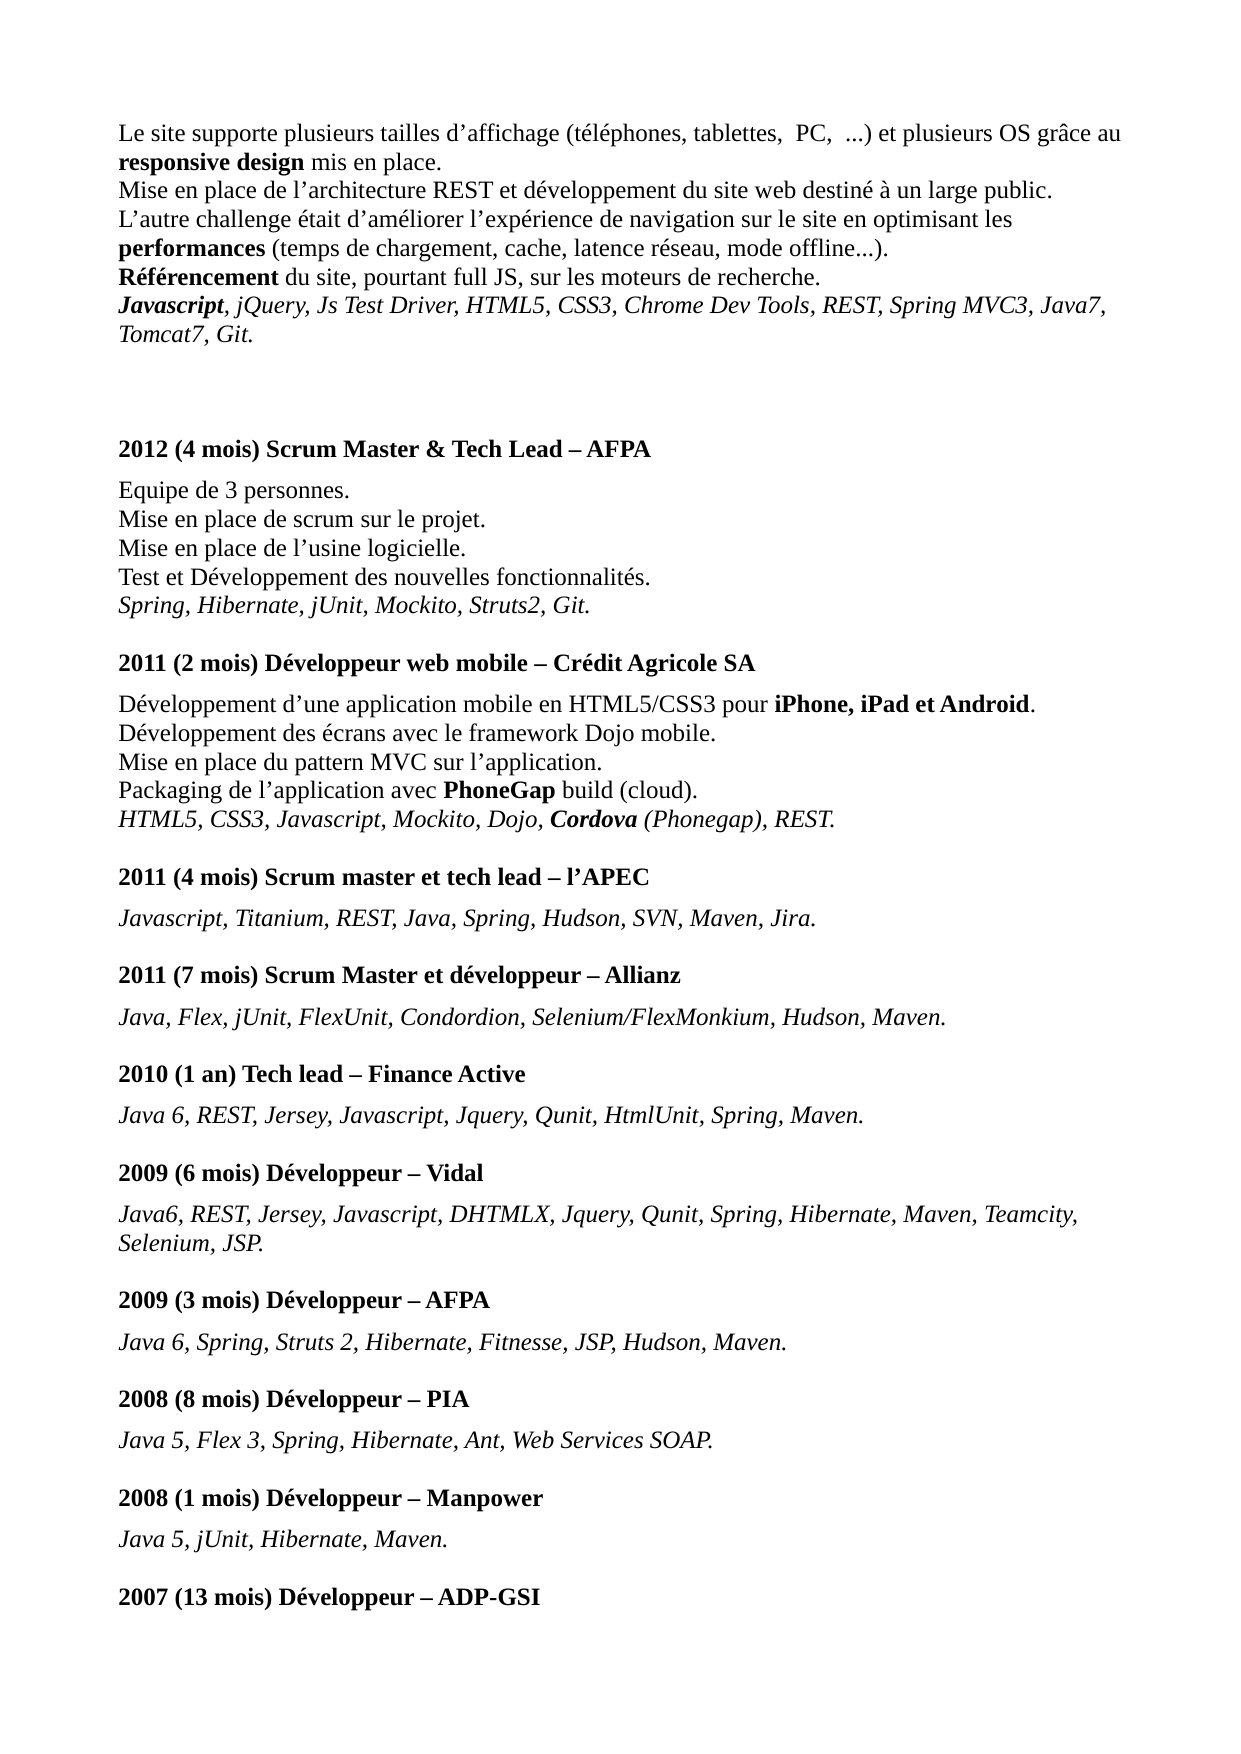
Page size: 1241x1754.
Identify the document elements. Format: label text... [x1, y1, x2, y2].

text Test et Développement des nouvelles fonctionnalités. [118, 562, 1122, 591]
text Java6, REST, Jersey, Javascript, DHTMLX, Jquery, Qunit, Spring, Hibernate, Maven, Teamcity, Selenium, JSP. [118, 1199, 1122, 1257]
text 2011 (4 mois) Scrum master et tech lead – l’APEC [118, 862, 1122, 891]
text Mise en place de l’architecture REST et développement du site web destiné à un large public. [118, 176, 1122, 204]
text Le site supporte plusieurs tailles d’affichage (téléphones, tablettes, PC, ...) et plusieurs OS grâce au responsive design mis en place. [118, 118, 1122, 176]
text Packaging de l’application avec PhoneGap build (cloud). [118, 776, 1122, 804]
text Développement d’une application mobile en HTML5/CSS3 pour iPhone, iPad et Android. [118, 689, 1122, 718]
text Java 5, Flex 3, Spring, Hibernate, Ant, Web Services SOAP. [118, 1426, 1122, 1454]
text 2011 (2 mois) Développeur web mobile – Crédit Agricole SA [118, 648, 1122, 677]
text 2009 (3 mois) Développeur – AFPA [118, 1257, 1122, 1314]
text Java, Flex, jUnit, FlexUnit, Condordion, Selenium/FlexMonkium, Hudson, Maven. [118, 1002, 1122, 1031]
text 2012 (4 mois) Scrum Master & Tech Lead – AFPA [118, 434, 1122, 463]
text Java 5, jUnit, Hibernate, Maven. [118, 1524, 1122, 1553]
text Développement des écrans avec le framework Dojo mobile. [118, 718, 1122, 747]
text 2011 (7 mois) Scrum Master et développeur – Allianz [118, 961, 1122, 989]
text HTML5, CSS3, Javascript, Mockito, Dojo, Cordova (Phonegap), REST. [118, 804, 1122, 833]
text Java 6, REST, Jersey, Javascript, Jquery, Qunit, HtmlUnit, Spring, Maven. [118, 1101, 1122, 1129]
text 2010 (1 an) Tech lead – Finance Active [118, 1059, 1122, 1088]
text Javascript, jQuery, Js Test Driver, HTML5, CSS3, Chrome Dev Tools, REST, Spring MVC3, Java7, Tomcat7, Git. [118, 291, 1122, 348]
text Mise en place de l’usine logicielle. [118, 533, 1122, 562]
text Mise en place du pattern MVC sur l’application. [118, 747, 1122, 776]
text L’autre challenge était d’améliorer l’expérience de navigation sur le site en optimisant les performances (temps de chargement, cache, latence réseau, mode offline...). [118, 204, 1122, 262]
text Spring, Hibernate, jUnit, Mockito, Struts2, Git. [118, 591, 1122, 619]
text Mise en place de scrum sur le projet. [118, 504, 1122, 533]
text Equipe de 3 personnes. [118, 476, 1122, 504]
text Javascript, Titanium, REST, Java, Spring, Hudson, SVN, Maven, Jira. [118, 903, 1122, 932]
text Référencement du site, pourtant full JS, sur les moteurs de recherche. [118, 262, 1122, 291]
text 2008 (8 mois) Développeur – PIA [118, 1384, 1122, 1413]
text Java 6, Spring, Struts 2, Hibernate, Fitnesse, JSP, Hudson, Maven. [118, 1327, 1122, 1356]
text 2007 (13 mois) Développeur – ADP-GSI [118, 1582, 1122, 1611]
text 2008 (1 mois) Développeur – Manpower [118, 1483, 1122, 1512]
text 2009 (6 mois) Développeur – Vidal [118, 1158, 1122, 1187]
